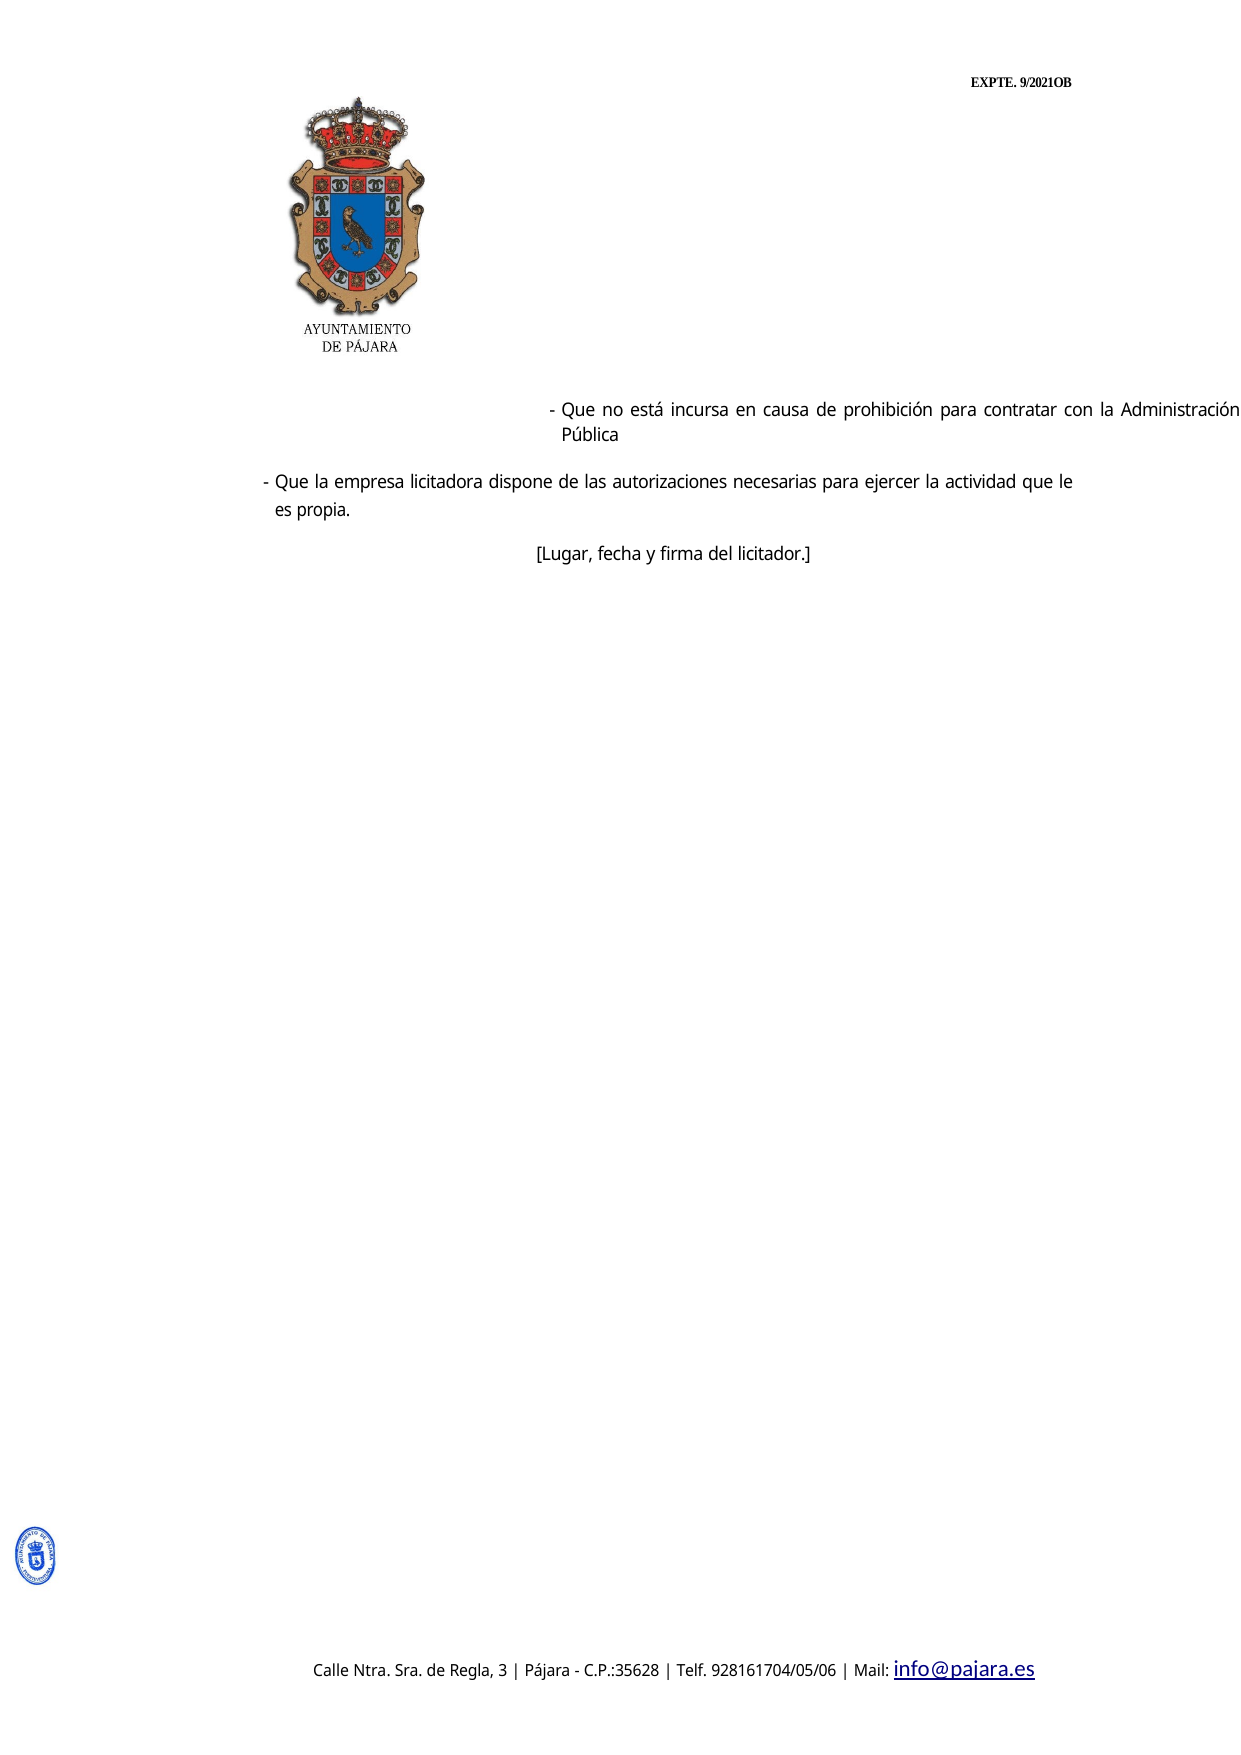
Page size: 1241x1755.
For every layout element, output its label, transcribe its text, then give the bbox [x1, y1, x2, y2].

list Que no está incursa en causa de prohibición para contratar con la Administración Pública [549, 396, 1241, 447]
text [Lugar, fecha y firma del licitador.] [107, 540, 1241, 565]
list Que la empresa licitadora dispone de las autorizaciones necesarias para ejercer la actividad que le es propia. [263, 468, 1073, 521]
